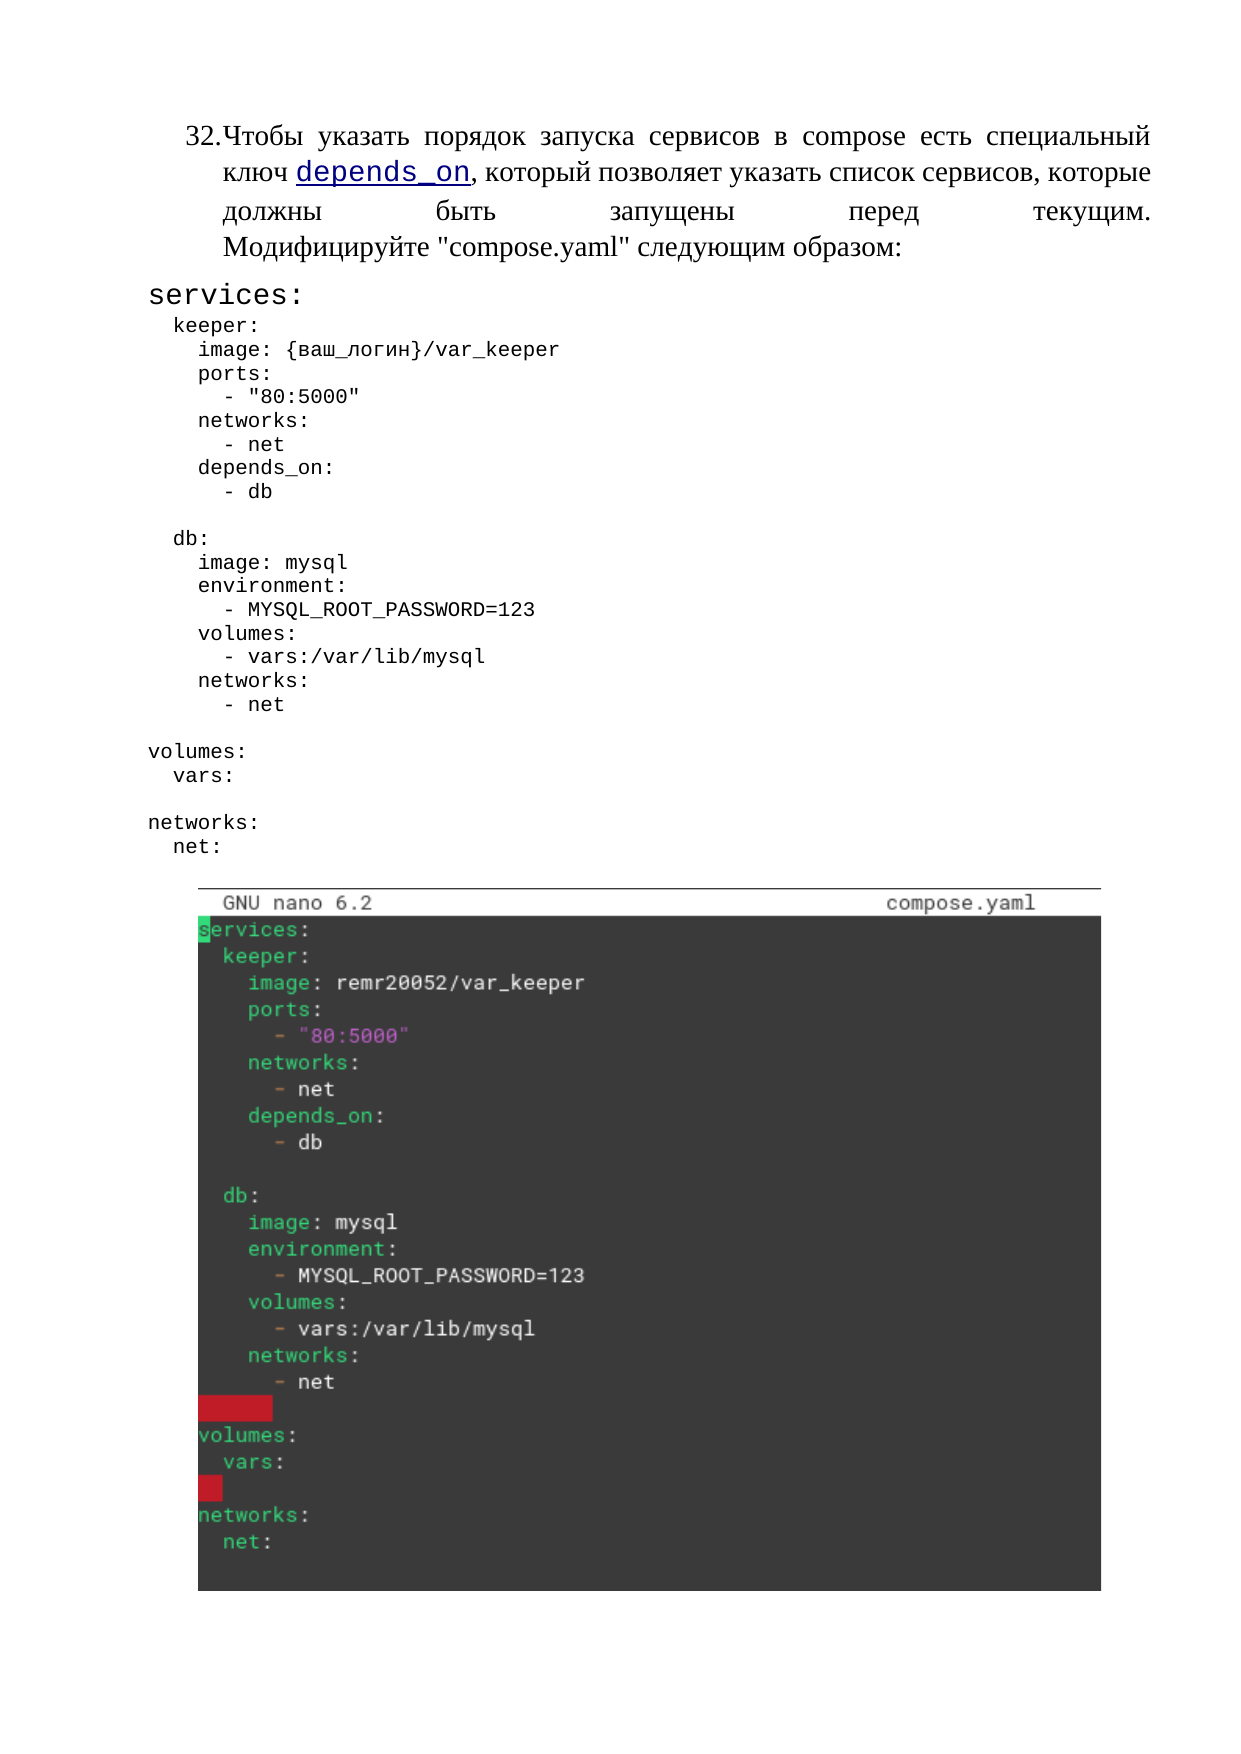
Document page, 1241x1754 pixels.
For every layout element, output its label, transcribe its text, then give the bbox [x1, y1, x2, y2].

text - db [148, 481, 1152, 504]
text image: mysql [148, 552, 1152, 576]
text networks: [148, 812, 1152, 836]
list Чтобы указать порядок запуска сервисов в compose есть специальный ключ depends_on, который позволяет указать список сервисов, которые должны быть запущены перед текущим. Модифицируйте "compose.yaml" следующим образом: [185, 118, 1152, 263]
text services: [148, 280, 1152, 313]
text networks: [148, 410, 1152, 434]
text vars: [148, 765, 1152, 788]
text image: {ваш_логин}/var_keeper [148, 339, 1152, 363]
text depends_on: [148, 457, 1152, 481]
text - vars:/var/lib/mysql [148, 646, 1152, 670]
text volumes: [148, 623, 1152, 646]
picture [198, 888, 1102, 1591]
text net: [148, 836, 1152, 859]
text db: [148, 528, 1152, 552]
text networks: [148, 670, 1152, 694]
text - "80:5000" [148, 386, 1152, 410]
text environment: [148, 576, 1152, 599]
text volumes: [148, 741, 1152, 765]
text - MYSQL_ROOT_PASSWORD=123 [148, 599, 1152, 623]
text ports: [148, 363, 1152, 386]
text - net [148, 434, 1152, 457]
text keeper: [148, 315, 1152, 339]
text - net [148, 694, 1152, 717]
